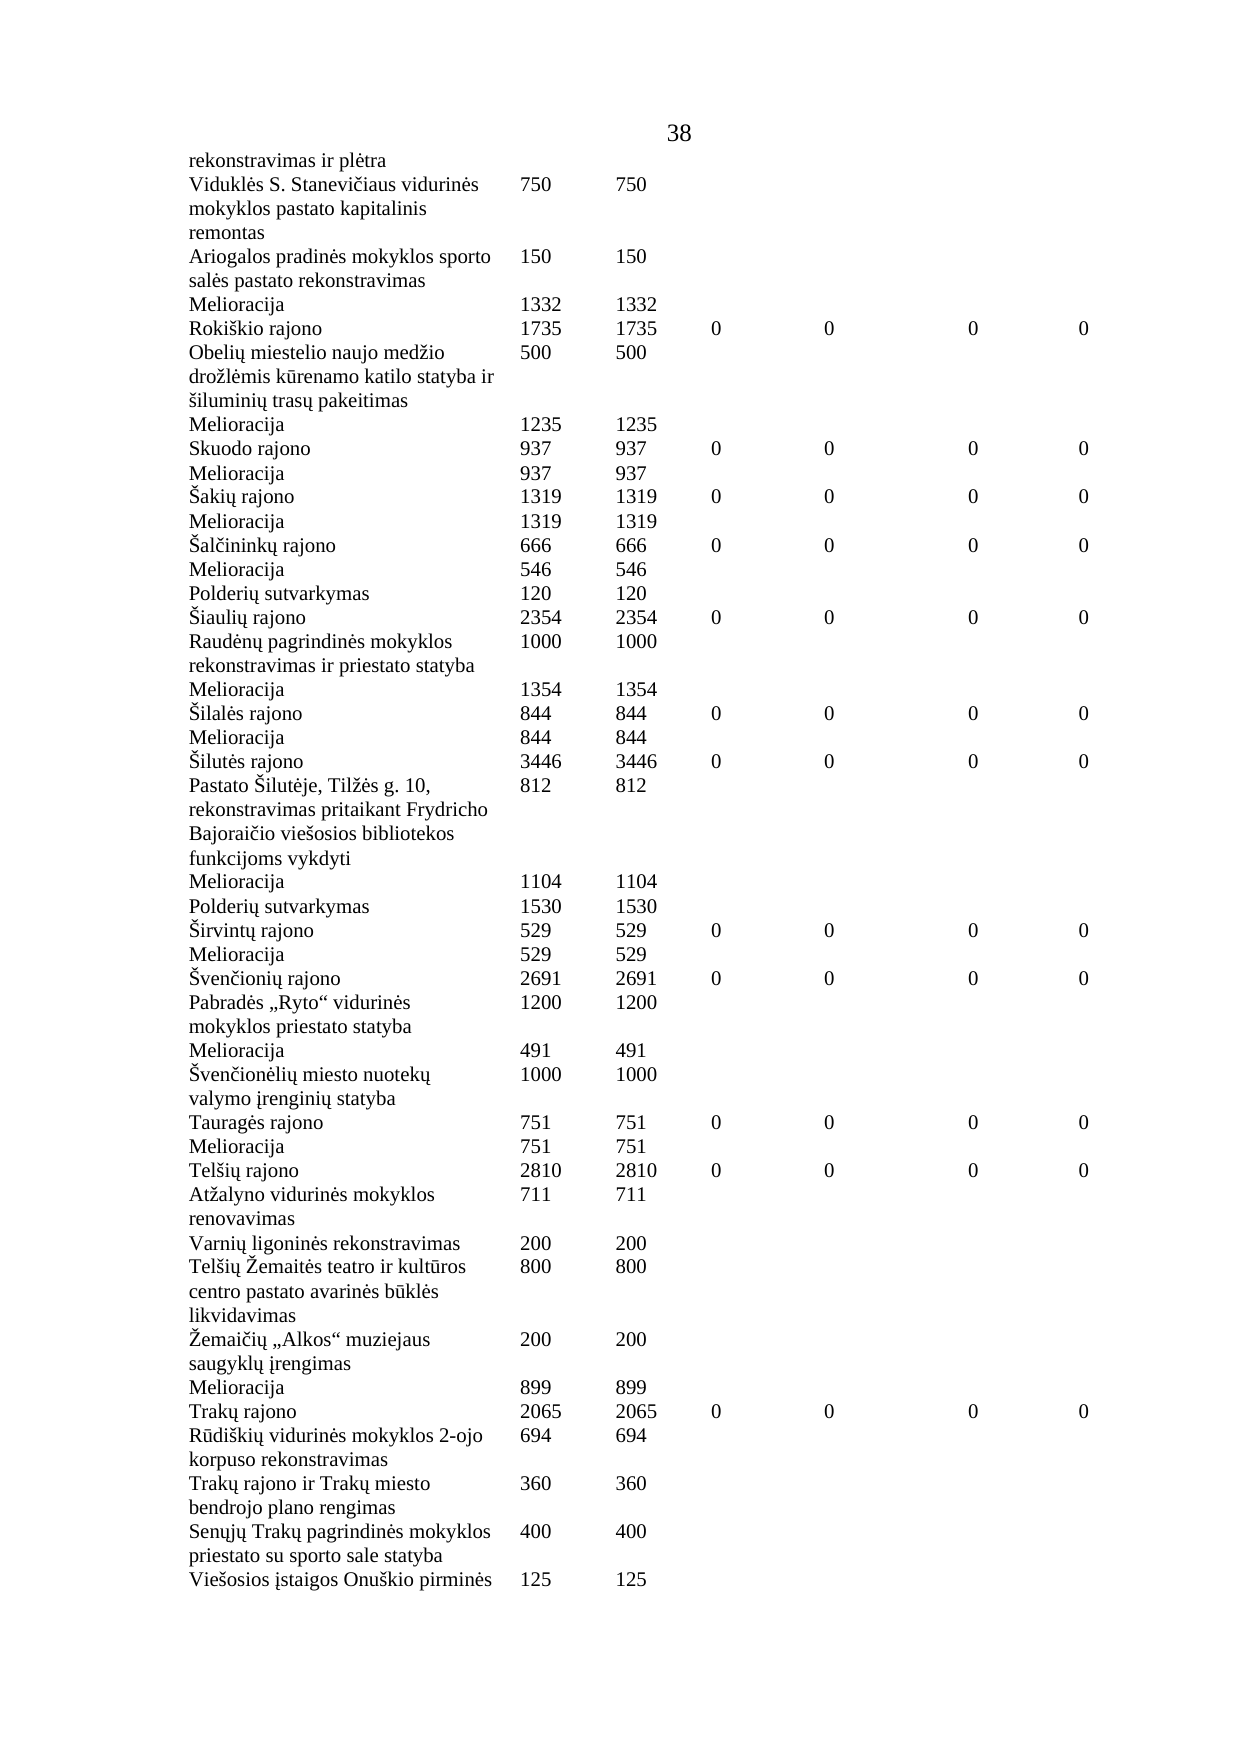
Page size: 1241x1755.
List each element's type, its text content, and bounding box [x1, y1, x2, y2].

table_cell 1530 [604, 894, 699, 918]
table_cell 2065 [509, 1399, 604, 1423]
table_cell [700, 412, 813, 436]
table_cell 0 [700, 533, 813, 557]
table_cell Melioracija [177, 725, 509, 749]
table_cell [957, 1230, 1067, 1254]
table_cell 150 [509, 244, 604, 292]
table_cell 937 [604, 460, 699, 484]
table_cell 1735 [604, 316, 699, 340]
table_cell [957, 894, 1067, 918]
table_cell Šilutės rajono [177, 749, 509, 773]
table_cell Melioracija [177, 292, 509, 316]
table_cell [700, 1519, 813, 1567]
table_cell Rokiškio rajono [177, 316, 509, 340]
table_cell Pabradės „Ryto“ vidurinės mokyklos priestato statyba [177, 990, 509, 1038]
table_cell [700, 773, 813, 869]
table_cell 120 [509, 581, 604, 605]
table_cell [700, 677, 813, 701]
table_cell 0 [700, 701, 813, 725]
table_cell Melioracija [177, 557, 509, 581]
table_cell [700, 1230, 813, 1254]
table_cell 0 [813, 1158, 957, 1182]
table_cell [957, 1134, 1067, 1158]
table_cell [1067, 942, 1181, 966]
table_cell [604, 148, 699, 172]
table_cell [1067, 1134, 1181, 1158]
table_cell 751 [509, 1110, 604, 1134]
table_cell 0 [700, 918, 813, 942]
table_cell Rūdiškių vidurinės mokyklos 2-ojo korpuso rekonstravimas [177, 1423, 509, 1471]
table_cell [957, 1038, 1067, 1062]
table_cell 0 [1067, 533, 1181, 557]
table_cell 3446 [604, 749, 699, 773]
table_cell 0 [957, 1399, 1067, 1423]
table_cell [700, 1567, 813, 1591]
table_cell Šiaulių rajono [177, 605, 509, 629]
table_cell Polderių sutvarkymas [177, 894, 509, 918]
table_cell 2810 [604, 1158, 699, 1182]
table_cell 844 [509, 725, 604, 749]
table_cell [813, 773, 957, 869]
table_cell [813, 990, 957, 1038]
table_cell [700, 340, 813, 412]
table_cell [1067, 1255, 1181, 1327]
table_cell [700, 1182, 813, 1230]
table_cell 1319 [509, 509, 604, 533]
table_cell [1067, 557, 1181, 581]
table_cell [1067, 629, 1181, 677]
table_cell Polderių sutvarkymas [177, 581, 509, 605]
table_cell 844 [604, 725, 699, 749]
table_cell 1104 [604, 870, 699, 893]
table_cell [957, 629, 1067, 677]
table_cell 0 [1067, 316, 1181, 340]
table_cell [957, 1327, 1067, 1375]
table_cell Senųjų Trakų pagrindinės mokyklos priestato su sporto sale statyba [177, 1519, 509, 1567]
table_cell 360 [604, 1471, 699, 1519]
table_cell Trakų rajono ir Trakų miesto bendrojo plano rengimas [177, 1471, 509, 1519]
table_cell [957, 1182, 1067, 1230]
table_cell Raudėnų pagrindinės mokyklos rekonstravimas ir priestato statyba [177, 629, 509, 677]
table_cell Viešosios įstaigos Onuškio pirminės [177, 1567, 509, 1591]
table_cell 491 [604, 1038, 699, 1062]
table_cell [1067, 990, 1181, 1038]
table_cell Ariogalos pradinės mokyklos sporto salės pastato rekonstravimas [177, 244, 509, 292]
table_cell 0 [1067, 966, 1181, 990]
table_cell 0 [813, 533, 957, 557]
table_cell 400 [509, 1519, 604, 1567]
table_cell [1067, 460, 1181, 484]
table_cell 0 [957, 485, 1067, 508]
table_cell [700, 148, 813, 172]
table_cell Širvintų rajono [177, 918, 509, 942]
table_cell 0 [813, 749, 957, 773]
table_cell 751 [604, 1110, 699, 1134]
table_cell 711 [604, 1182, 699, 1230]
table_cell 529 [604, 918, 699, 942]
table_cell [957, 1471, 1067, 1519]
table_cell [813, 1182, 957, 1230]
table_cell 529 [509, 918, 604, 942]
table_cell 0 [700, 436, 813, 460]
table_cell 200 [604, 1327, 699, 1375]
table_cell [957, 244, 1067, 292]
table_cell 1104 [509, 870, 604, 893]
table_cell Obelių miestelio naujo medžio drožlėmis kūrenamo katilo statyba ir šiluminių trasų pakeitimas [177, 340, 509, 412]
table_cell 0 [813, 1110, 957, 1134]
table_cell [1067, 773, 1181, 869]
table_cell 150 [604, 244, 699, 292]
table_cell [813, 1134, 957, 1158]
table_cell 491 [509, 1038, 604, 1062]
table_cell 2354 [604, 605, 699, 629]
table_cell 1735 [509, 316, 604, 340]
table_cell [813, 460, 957, 484]
table_cell 0 [1067, 1399, 1181, 1423]
table_cell [813, 1567, 957, 1591]
table_cell 844 [604, 701, 699, 725]
table_cell 2810 [509, 1158, 604, 1182]
table_cell 1319 [604, 509, 699, 533]
table_cell 1200 [509, 990, 604, 1038]
table_cell 1332 [604, 292, 699, 316]
table_cell Šakių rajono [177, 485, 509, 508]
table_cell [957, 412, 1067, 436]
table_cell 751 [509, 1134, 604, 1158]
table_cell 0 [1067, 1110, 1181, 1134]
table_cell [813, 509, 957, 533]
table_cell [700, 244, 813, 292]
table_cell 2691 [604, 966, 699, 990]
table_cell 0 [700, 316, 813, 340]
table_cell 751 [604, 1134, 699, 1158]
table_cell 125 [509, 1567, 604, 1591]
table_cell Švenčionių rajono [177, 966, 509, 990]
table_cell 666 [509, 533, 604, 557]
table_cell 0 [957, 1110, 1067, 1134]
table_cell Melioracija [177, 460, 509, 484]
table_cell [1067, 412, 1181, 436]
table_cell [957, 292, 1067, 316]
table_cell 500 [509, 340, 604, 412]
table_cell [957, 1519, 1067, 1567]
table_cell Atžalyno vidurinės mokyklos renovavimas [177, 1182, 509, 1230]
table_cell 0 [813, 316, 957, 340]
table_cell [700, 990, 813, 1038]
table_cell 750 [509, 172, 604, 244]
table_cell [957, 557, 1067, 581]
table_cell [813, 942, 957, 966]
table_cell [1067, 292, 1181, 316]
table_cell 2354 [509, 605, 604, 629]
table_cell [813, 894, 957, 918]
table_cell [1067, 725, 1181, 749]
table_cell [957, 1375, 1067, 1399]
table_cell [700, 942, 813, 966]
table_cell [957, 990, 1067, 1038]
table_cell 0 [700, 485, 813, 508]
table_cell [1067, 1182, 1181, 1230]
table_cell [813, 292, 957, 316]
table_cell 1319 [509, 485, 604, 508]
table_cell 899 [604, 1375, 699, 1399]
table_cell 1000 [604, 1062, 699, 1110]
table_cell Melioracija [177, 677, 509, 701]
table_cell Šilalės rajono [177, 701, 509, 725]
table_cell 750 [604, 172, 699, 244]
table_cell 0 [813, 605, 957, 629]
table_cell 0 [957, 749, 1067, 773]
table_cell 0 [957, 701, 1067, 725]
table_cell 0 [813, 1399, 957, 1423]
table_cell 200 [509, 1327, 604, 1375]
table_cell 0 [957, 316, 1067, 340]
table_cell 666 [604, 533, 699, 557]
table_cell 546 [509, 557, 604, 581]
table_cell [700, 1327, 813, 1375]
table_cell [1067, 340, 1181, 412]
table_cell [957, 870, 1067, 893]
table_cell Pastato Šilutėje, Tilžės g. 10, rekonstravimas pritaikant Frydricho Bajoraičio viešosios bibliotekos funkcijoms vykdyti [177, 773, 509, 869]
table_cell [700, 1255, 813, 1327]
table_cell 694 [509, 1423, 604, 1471]
table_cell 0 [813, 918, 957, 942]
table_cell [700, 1375, 813, 1399]
table_cell 899 [509, 1375, 604, 1399]
table_cell [700, 557, 813, 581]
table_cell 937 [509, 460, 604, 484]
table_cell 694 [604, 1423, 699, 1471]
table_cell 0 [957, 966, 1067, 990]
table_cell [957, 773, 1067, 869]
table_cell 0 [957, 918, 1067, 942]
table_cell 0 [813, 966, 957, 990]
table_cell [813, 1423, 957, 1471]
table_cell [813, 172, 957, 244]
table_cell 0 [813, 485, 957, 508]
table_cell 1000 [509, 1062, 604, 1110]
table_cell [700, 1062, 813, 1110]
table_cell [957, 1255, 1067, 1327]
table_cell Tauragės rajono [177, 1110, 509, 1134]
table_cell 0 [1067, 918, 1181, 942]
table_cell 937 [509, 436, 604, 460]
table_cell [700, 629, 813, 677]
table_cell Melioracija [177, 509, 509, 533]
table_cell 844 [509, 701, 604, 725]
table_cell rekonstravimas ir plėtra [177, 148, 509, 172]
table_cell [1067, 244, 1181, 292]
table_cell 0 [1067, 485, 1181, 508]
table_cell 2691 [509, 966, 604, 990]
table_cell 3446 [509, 749, 604, 773]
table_cell 529 [604, 942, 699, 966]
table_cell 200 [509, 1230, 604, 1254]
table_cell [700, 1038, 813, 1062]
table_cell [957, 1423, 1067, 1471]
table_cell [1067, 1567, 1181, 1591]
table_cell [957, 581, 1067, 605]
table_cell Šalčininkų rajono [177, 533, 509, 557]
table_cell Trakų rajono [177, 1399, 509, 1423]
table_cell 1235 [604, 412, 699, 436]
table_cell [1067, 1327, 1181, 1375]
table_cell [813, 629, 957, 677]
table_cell 1530 [509, 894, 604, 918]
table_cell [813, 244, 957, 292]
table_cell [813, 148, 957, 172]
table_cell 800 [509, 1255, 604, 1327]
table_cell 711 [509, 1182, 604, 1230]
table_cell [813, 340, 957, 412]
table_cell [813, 725, 957, 749]
table_cell [700, 172, 813, 244]
table_cell 0 [1067, 701, 1181, 725]
table_cell 812 [509, 773, 604, 869]
table_cell 0 [700, 1110, 813, 1134]
table_cell Melioracija [177, 1038, 509, 1062]
table_cell [957, 725, 1067, 749]
table_cell 546 [604, 557, 699, 581]
table_cell [813, 677, 957, 701]
table_cell 1000 [604, 629, 699, 677]
table_cell [1067, 509, 1181, 533]
table_cell 0 [957, 436, 1067, 460]
table_cell Skuodo rajono [177, 436, 509, 460]
table_cell [1067, 1230, 1181, 1254]
table_cell 120 [604, 581, 699, 605]
table_cell [1067, 1519, 1181, 1567]
table_cell 1354 [604, 677, 699, 701]
table_cell 0 [813, 436, 957, 460]
table_cell 1354 [509, 677, 604, 701]
table_cell [1067, 172, 1181, 244]
table_cell [700, 870, 813, 893]
table_cell [1067, 1062, 1181, 1110]
table_cell [1067, 1423, 1181, 1471]
table_cell 0 [957, 1158, 1067, 1182]
table_cell 500 [604, 340, 699, 412]
table_cell [1067, 677, 1181, 701]
table_cell [813, 870, 957, 893]
table_cell [1067, 581, 1181, 605]
table_cell [813, 557, 957, 581]
table_cell 200 [604, 1230, 699, 1254]
table_cell [1067, 870, 1181, 893]
table_cell 1000 [509, 629, 604, 677]
table_cell [957, 1062, 1067, 1110]
table_cell [957, 677, 1067, 701]
table_cell 1235 [509, 412, 604, 436]
table_cell Viduklės S. Stanevičiaus vidurinės mokyklos pastato kapitalinis remontas [177, 172, 509, 244]
table_cell [813, 1062, 957, 1110]
table_cell [813, 1230, 957, 1254]
table_cell 1200 [604, 990, 699, 1038]
table_cell Melioracija [177, 1375, 509, 1399]
table_cell [700, 894, 813, 918]
table_cell 400 [604, 1519, 699, 1567]
table_cell [813, 1038, 957, 1062]
table_cell 812 [604, 773, 699, 869]
table_cell [509, 148, 604, 172]
table_cell [957, 340, 1067, 412]
table_cell [1067, 1375, 1181, 1399]
table_cell 0 [957, 605, 1067, 629]
table_cell [813, 581, 957, 605]
table_cell 2065 [604, 1399, 699, 1423]
table_cell 0 [1067, 605, 1181, 629]
table_cell [700, 1134, 813, 1158]
table_cell [957, 172, 1067, 244]
table_cell [957, 1567, 1067, 1591]
table_cell 1332 [509, 292, 604, 316]
table_cell 0 [700, 605, 813, 629]
table_cell 360 [509, 1471, 604, 1519]
table_cell [813, 1327, 957, 1375]
table_cell 937 [604, 436, 699, 460]
table_cell [700, 581, 813, 605]
table_cell 0 [813, 701, 957, 725]
table_cell [1067, 1471, 1181, 1519]
table_cell Melioracija [177, 942, 509, 966]
table_cell Melioracija [177, 1134, 509, 1158]
table_cell Melioracija [177, 412, 509, 436]
table_cell 0 [700, 1158, 813, 1182]
table_cell [957, 942, 1067, 966]
table_cell 0 [700, 966, 813, 990]
table_cell [700, 460, 813, 484]
table_cell 1319 [604, 485, 699, 508]
table_cell 0 [1067, 436, 1181, 460]
table_cell 0 [957, 533, 1067, 557]
table_cell 0 [700, 749, 813, 773]
table_cell [813, 1375, 957, 1399]
table_cell Švenčionėlių miesto nuotekų valymo įrenginių statyba [177, 1062, 509, 1110]
table_cell 529 [509, 942, 604, 966]
table_cell [813, 1471, 957, 1519]
table_cell [1067, 148, 1181, 172]
table_cell [813, 1519, 957, 1567]
table_cell [813, 1255, 957, 1327]
table_cell [957, 460, 1067, 484]
table_cell [700, 509, 813, 533]
table_cell [1067, 894, 1181, 918]
table_cell [700, 725, 813, 749]
table_cell Telšių rajono [177, 1158, 509, 1182]
table_cell [957, 509, 1067, 533]
table_cell [957, 148, 1067, 172]
table_cell [700, 292, 813, 316]
table_cell [1067, 1038, 1181, 1062]
table_cell 800 [604, 1255, 699, 1327]
table_cell 0 [700, 1399, 813, 1423]
table_cell Telšių Žemaitės teatro ir kultūros centro pastato avarinės būklės likvidavimas [177, 1255, 509, 1327]
table_cell [700, 1471, 813, 1519]
table_cell 125 [604, 1567, 699, 1591]
table_cell [813, 412, 957, 436]
table_cell Varnių ligoninės rekonstravimas [177, 1230, 509, 1254]
table_cell 0 [1067, 1158, 1181, 1182]
table_cell Žemaičių „Alkos“ muziejaus saugyklų įrengimas [177, 1327, 509, 1375]
table_cell [700, 1423, 813, 1471]
table_cell Melioracija [177, 870, 509, 893]
table_cell 0 [1067, 749, 1181, 773]
